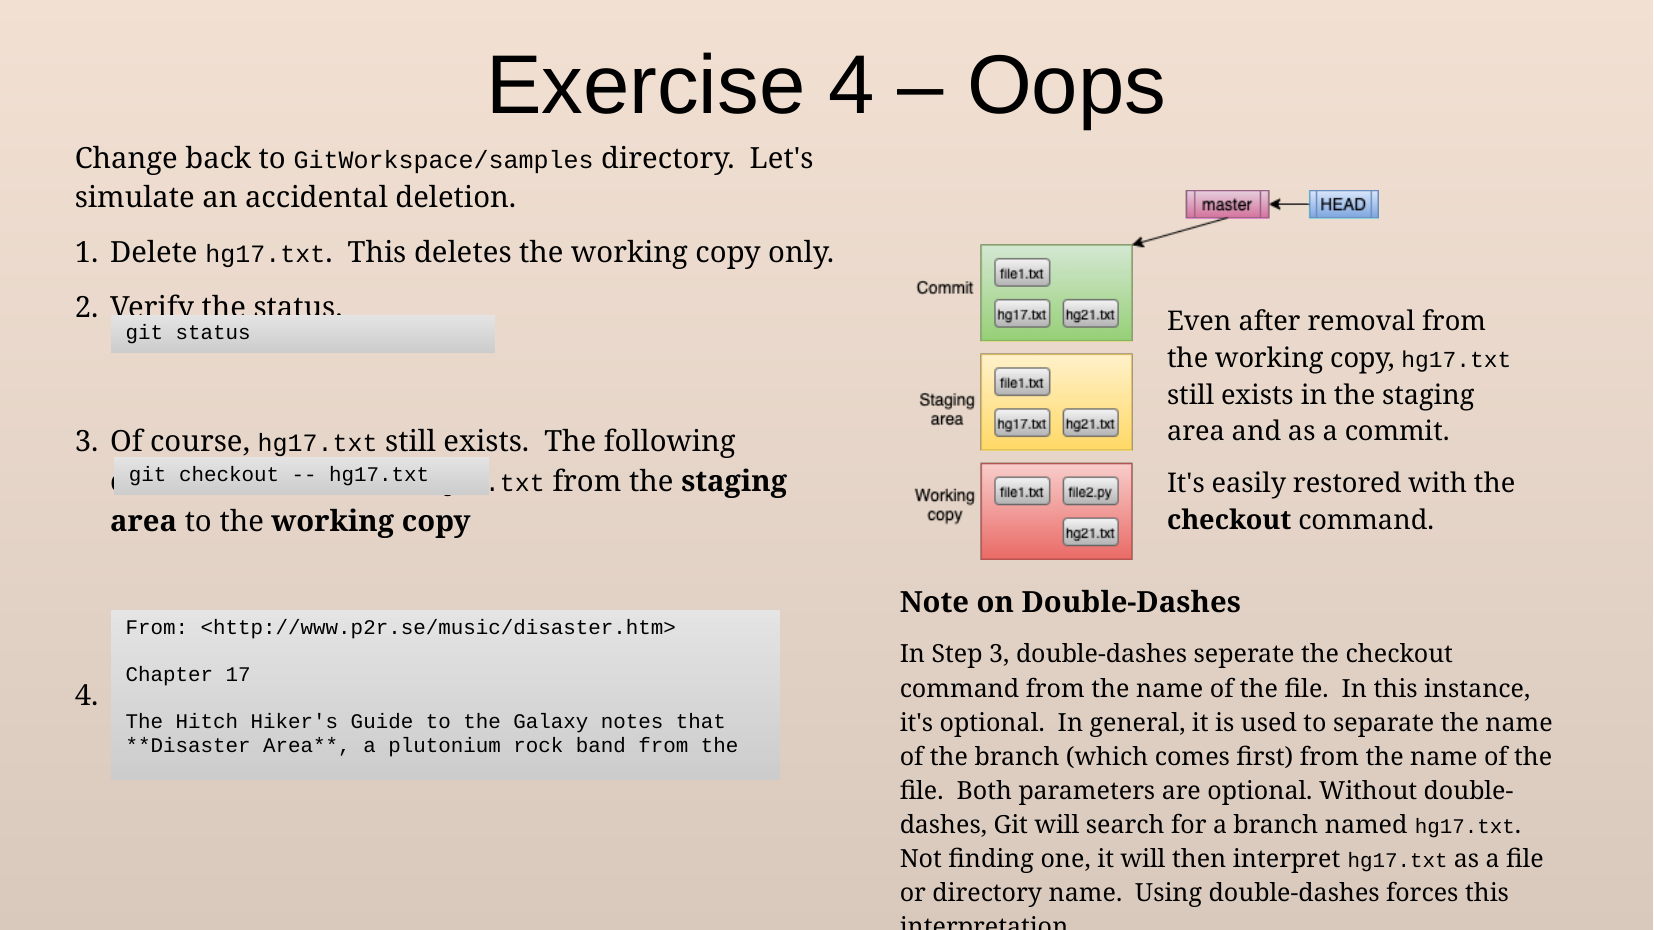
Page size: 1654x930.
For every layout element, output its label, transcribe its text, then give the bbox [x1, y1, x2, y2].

text_box Note on Double-Dashes In Step 3, double-dashes seperate the checkout command from the name of the file. In this instance, it's optional. In general, it is used to separate the name of the branch (which comes first) from the name of the file. Both parameters are optional. Without double-dashes, Git will search for a branch named hg17.txt. Not finding one, it will then interpret hg17.txt as a file or directory name. Using double-dashes forces this interpretation. Double-dashes are required when a branch namd conflicts with a directory or file name. [885, 574, 1576, 904]
text_box Even after removal from the working copy, hg17.txt still exists in the staging area and as a commit. It's easily restored with the checkout command. [1152, 294, 1534, 511]
title Exercise 4 – Oops [82, 19, 1571, 151]
text_box git status [110, 315, 496, 354]
text_box From: <http://www.p2r.se/music/disaster.htm> Chapter 17 The Hitch Hiker's Guide to the Galaxy notes that **Disaster Area**, a plutonium rock band from the [110, 609, 781, 781]
picture [911, 190, 1379, 561]
text_box git checkout -- hg17.txt [114, 456, 490, 495]
text_box Change back to GitWorkspace/samples directory. Let's simulate an accidental deletion. Delete hg17.txt. This deletes the working copy only. Verify the status. Of course, hg17.txt still exists. The following command will restore hg17.txt from the staging area to the working copy and verify the status. Open hg17.txt inside a text editor. Delete the first two lines so that the first line is "Chapter 17". Then change "Hitch Hiker's" to "Hitchhiker's". Save the file and close the editor. [60, 129, 856, 913]
